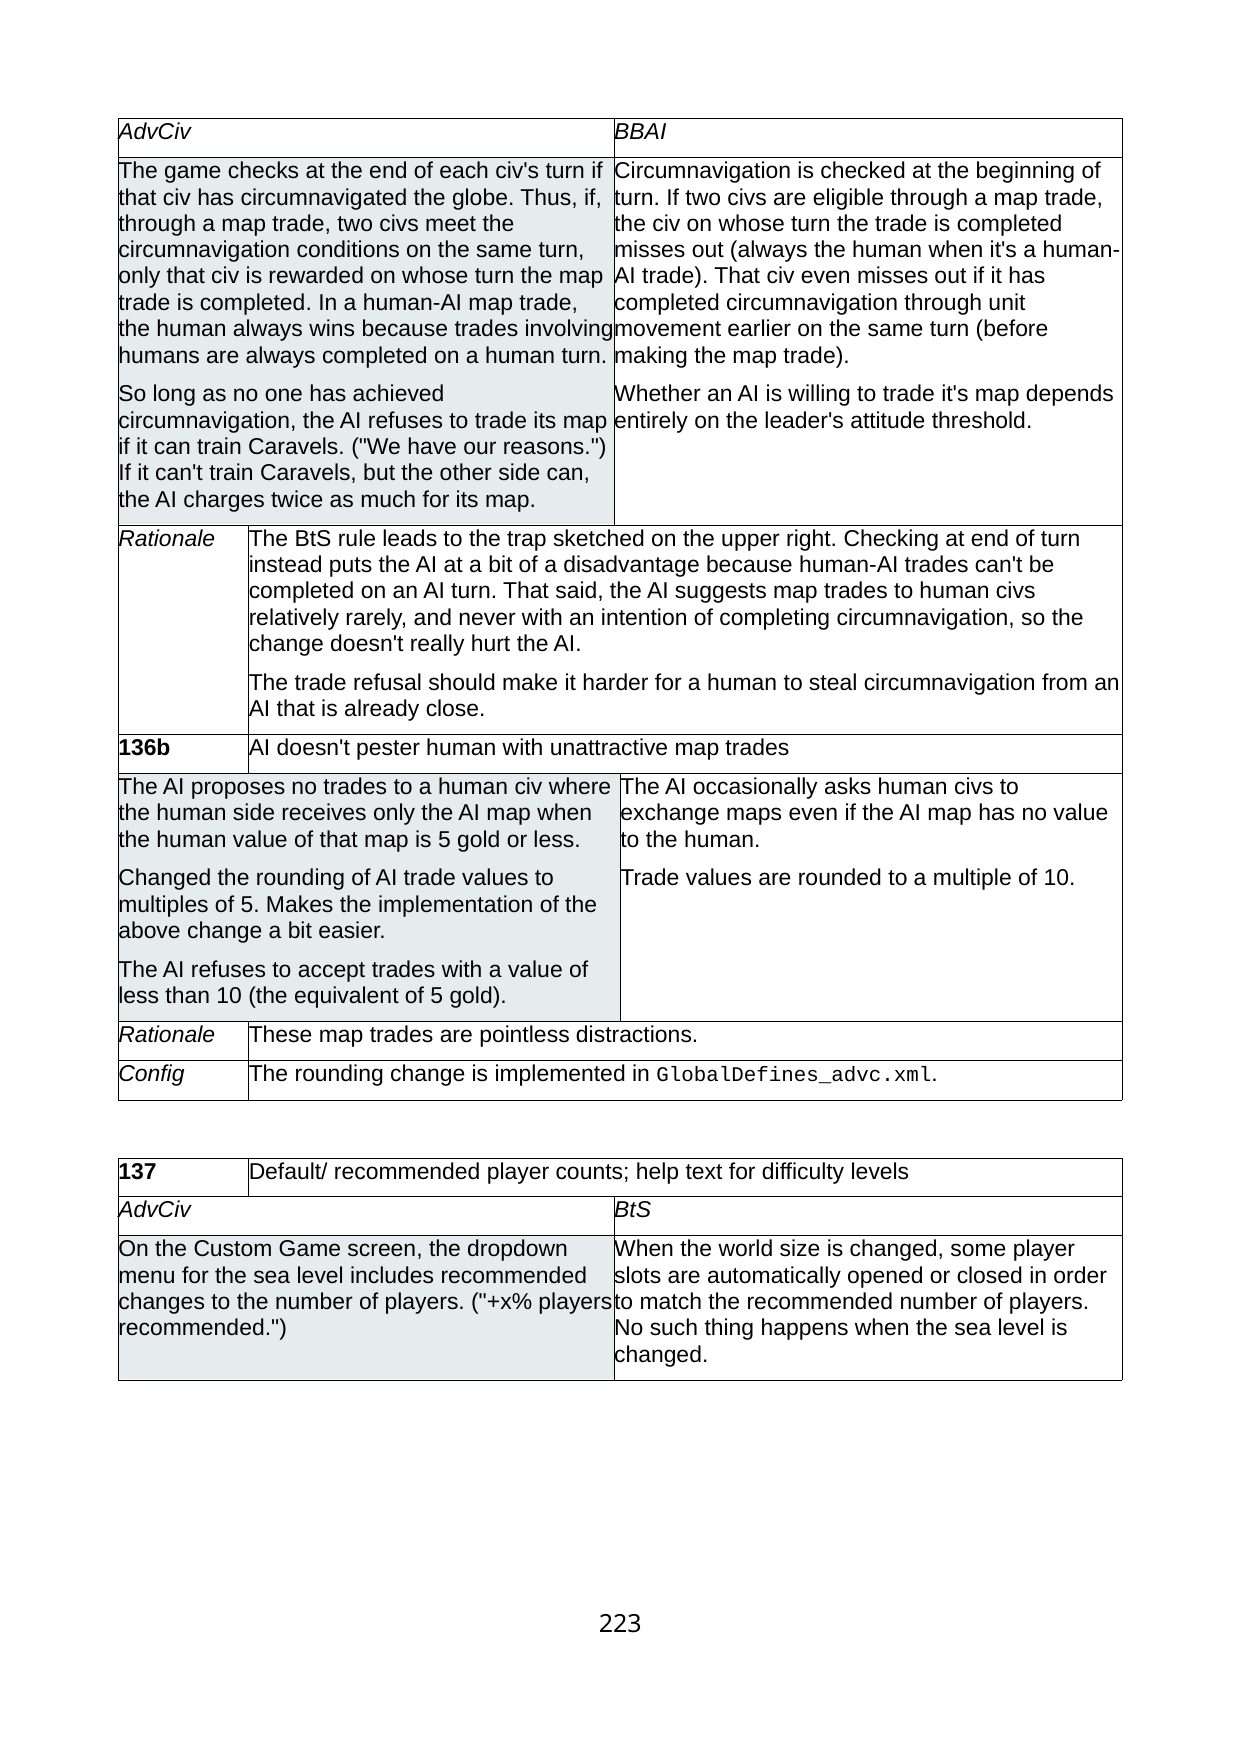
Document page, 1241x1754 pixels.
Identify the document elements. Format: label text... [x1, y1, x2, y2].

table_cell AdvCiv [119, 1197, 614, 1235]
table_cell The AI occasionally asks human civs to exchange maps even if the AI map has no value to the human. Trade values are rounded to a multiple of 10. [621, 774, 1122, 1021]
table_cell AdvCiv [119, 119, 614, 157]
table_cell The game checks at the end of each civ's turn if that civ has circumnavigated the globe. Thus, if, through a map trade, two civs meet the circumnavigation conditions on the same turn, only that civ is rewarded on whose turn the map trade is completed. In a human-AI map trade, the human always wins because trades involving humans are always completed on a human turn. So long as no one has achieved circumnavigation, the AI refuses to trade its map if it can train Caravels. ("We have our reasons.") If it can't train Caravels, but the other side can, the AI charges twice as much for its map. [119, 158, 614, 524]
table_header 137 [119, 1159, 248, 1196]
table_cell 136b [119, 735, 248, 773]
table_cell Rationale [119, 526, 248, 734]
table_cell The rounding change is implemented in GlobalDefines_advc.xml. [249, 1061, 1122, 1100]
table_cell The AI proposes no trades to a human civ where the human side receives only the AI map when the human value of that map is 5 gold or less. Changed the rounding of AI trade values to multiples of 5. Makes the implementation of the above change a bit easier. The AI refuses to accept trades with a value of less than 10 (the equivalent of 5 gold). [119, 774, 620, 1021]
table_cell These map trades are pointless distractions. [249, 1022, 1122, 1060]
table_cell When the world size is changed, some player slots are automatically opened or closed in order to match the recommended number of players. No such thing happens when the sea level is changed. [615, 1236, 1122, 1379]
table_cell The BtS rule leads to the trap sketched on the upper right. Checking at end of turn instead puts the AI at a bit of a disadvantage because human-AI trades can't be completed on an AI turn. That said, the AI suggests map trades to human civs relatively rarely, and never with an intention of completing circumnavigation, so the change doesn't really hurt the AI. The trade refusal should make it harder for a human to steal circumnavigation from an AI that is already close. [249, 526, 1122, 734]
table_cell Rationale [119, 1022, 248, 1060]
table_cell Circumnavigation is checked at the beginning of turn. If two civs are eligible through a map trade, the civ on whose turn the trade is completed misses out (always the human when it's a human-AI trade). That civ even misses out if it has completed circumnavigation through unit movement earlier on the same turn (before making the map trade). Whether an AI is willing to trade it's map depends entirely on the leader's attitude threshold. [615, 158, 1122, 524]
table_cell BBAI [615, 119, 1122, 157]
table_header Default/ recommended player counts; help text for difficulty levels [249, 1159, 1122, 1196]
table_cell AI doesn't pester human with unattractive map trades [249, 735, 1122, 773]
table_cell On the Custom Game screen, the dropdown menu for the sea level includes recommended changes to the number of players. ("+x% players recommended.") [119, 1236, 614, 1379]
table_cell Config [119, 1061, 248, 1100]
table_cell BtS [615, 1197, 1122, 1235]
